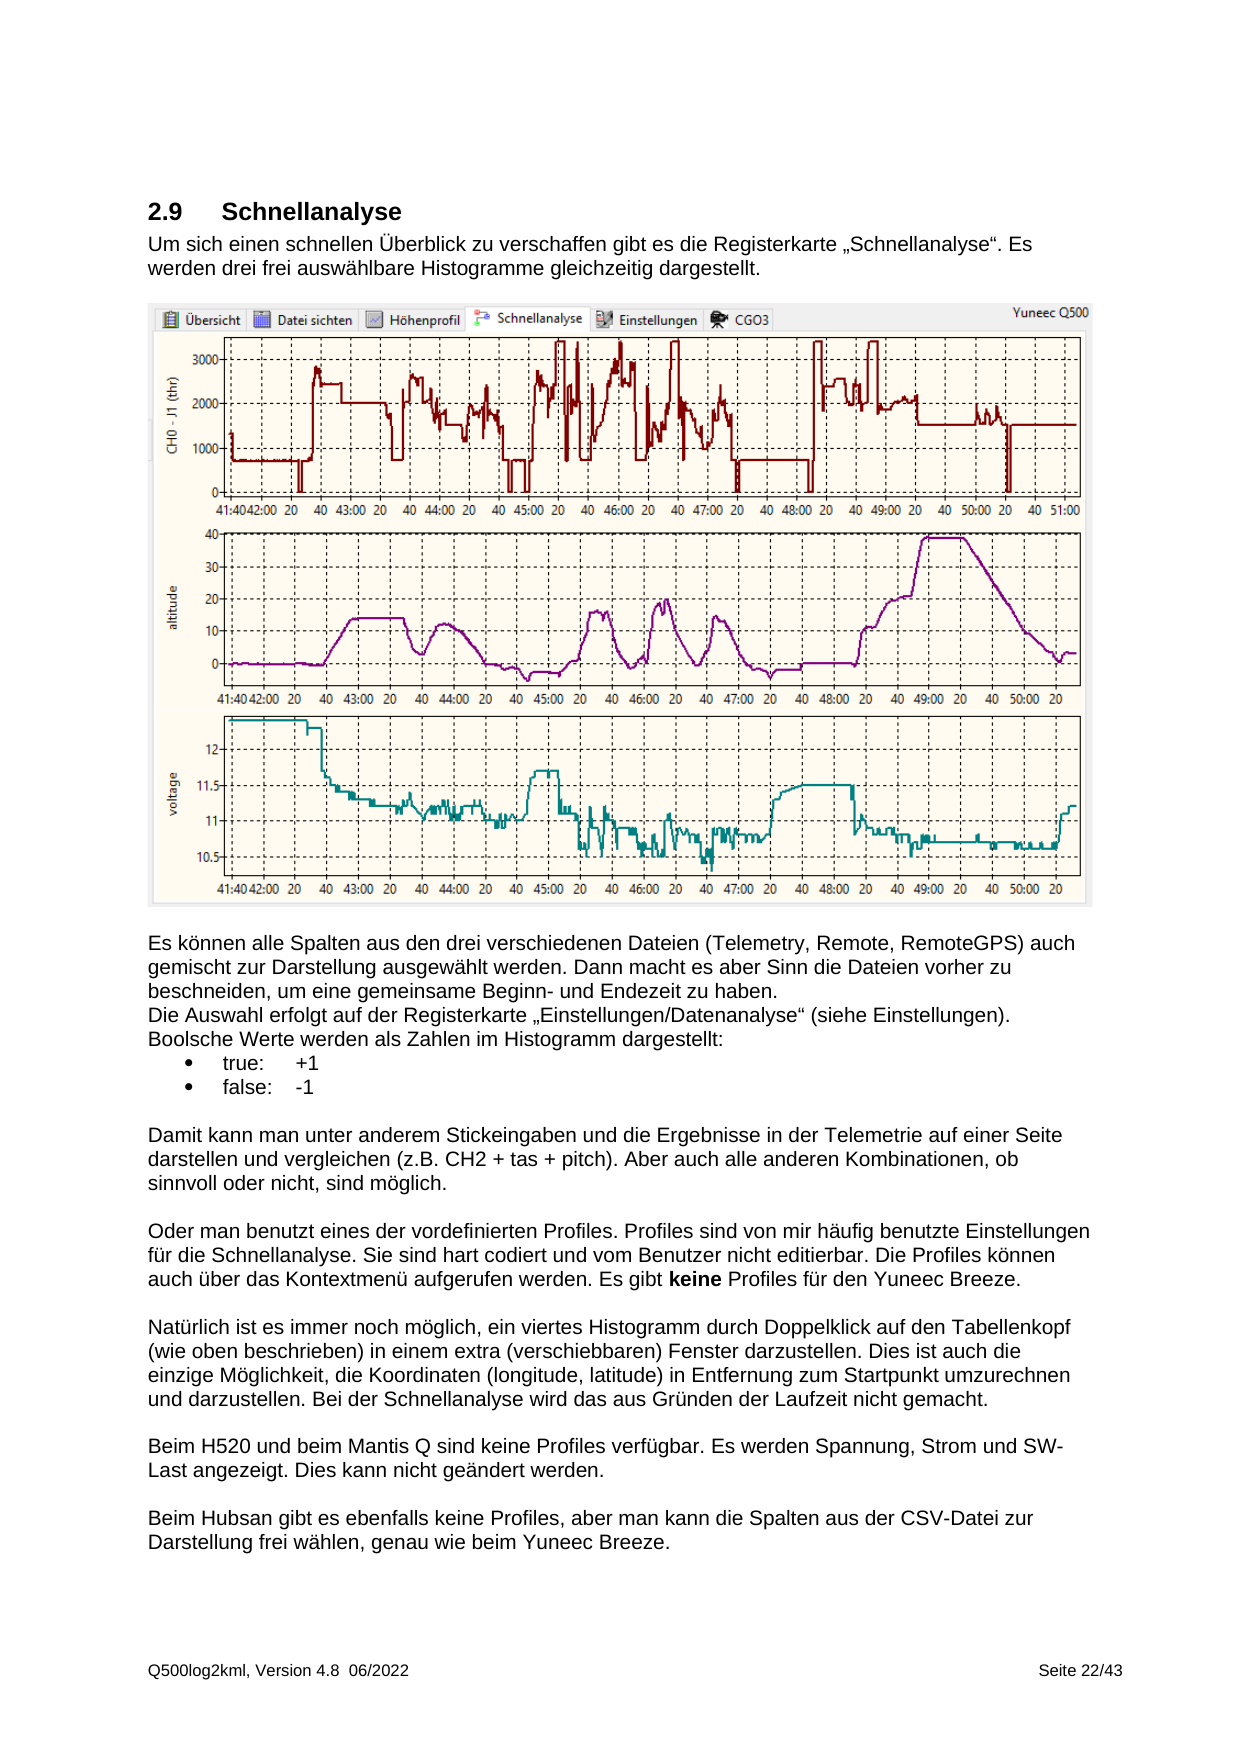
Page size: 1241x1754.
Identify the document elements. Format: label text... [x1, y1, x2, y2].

list true: +1 [185, 1051, 1093, 1075]
text Es können alle Spalten aus den drei verschiedenen Dateien (Telemetry, Remote, RemoteGPS) auch gemischt zur Darstellung ausgewählt werden. Dann macht es aber Sinn die Dateien vorher zu beschneiden, um eine gemeinsame Beginn- und Endezeit zu haben. [148, 931, 1093, 1003]
text Um sich einen schnellen Überblick zu verschaffen gibt es die Registerkarte „Schnellanalyse“. Es werden drei frei auswählbare Histogramme gleichzeitig dargestellt. [148, 232, 1093, 279]
text Damit kann man unter anderem Stickeingaben und die Ergebnisse in der Telemetrie auf einer Seite darstellen und vergleichen (z.B. CH2 + tas + pitch). Aber auch alle anderen Kombinationen, ob sinnvoll oder nicht, sind möglich. [148, 1123, 1093, 1195]
picture [147, 303, 1093, 907]
text Beim Hubsan gibt es ebenfalls keine Profiles, aber man kann die Spalten aus der CSV-Datei zur Darstellung frei wählen, genau wie beim Yuneec Breeze. [148, 1506, 1093, 1554]
subtitle Schnellanalyse [148, 197, 1093, 225]
text Oder man benutzt eines der vordefinierten Profiles. Profiles sind von mir häufig benutzte Einstellungen für die Schnellanalyse. Sie sind hart codiert und vom Benutzer nicht editierbar. Die Profiles können auch über das Kontextmenü aufgerufen werden. Es gibt keine Profiles für den Yuneec Breeze. [148, 1219, 1093, 1291]
text Die Auswahl erfolgt auf der Registerkarte „Einstellungen/Datenanalyse“ (siehe Einstellungen). [148, 1003, 1093, 1027]
list false: -1 [185, 1075, 1093, 1099]
text Boolsche Werte werden als Zahlen im Histogramm dargestellt: [148, 1027, 1093, 1051]
text Beim H520 und beim Mantis Q sind keine Profiles verfügbar. Es werden Spannung, Strom und SW-Last angezeigt. Dies kann nicht geändert werden. [148, 1434, 1093, 1482]
text Natürlich ist es immer noch möglich, ein viertes Histogramm durch Doppelklick auf den Tabellenkopf (wie oben beschrieben) in einem extra (verschiebbaren) Fenster darzustellen. Dies ist auch die einzige Möglichkeit, die Koordinaten (longitude, latitude) in Entfernung zum Startpunkt umzurechnen und darzustellen. Bei der Schnellanalyse wird das aus Gründen der Laufzeit nicht gemacht. [148, 1314, 1093, 1410]
